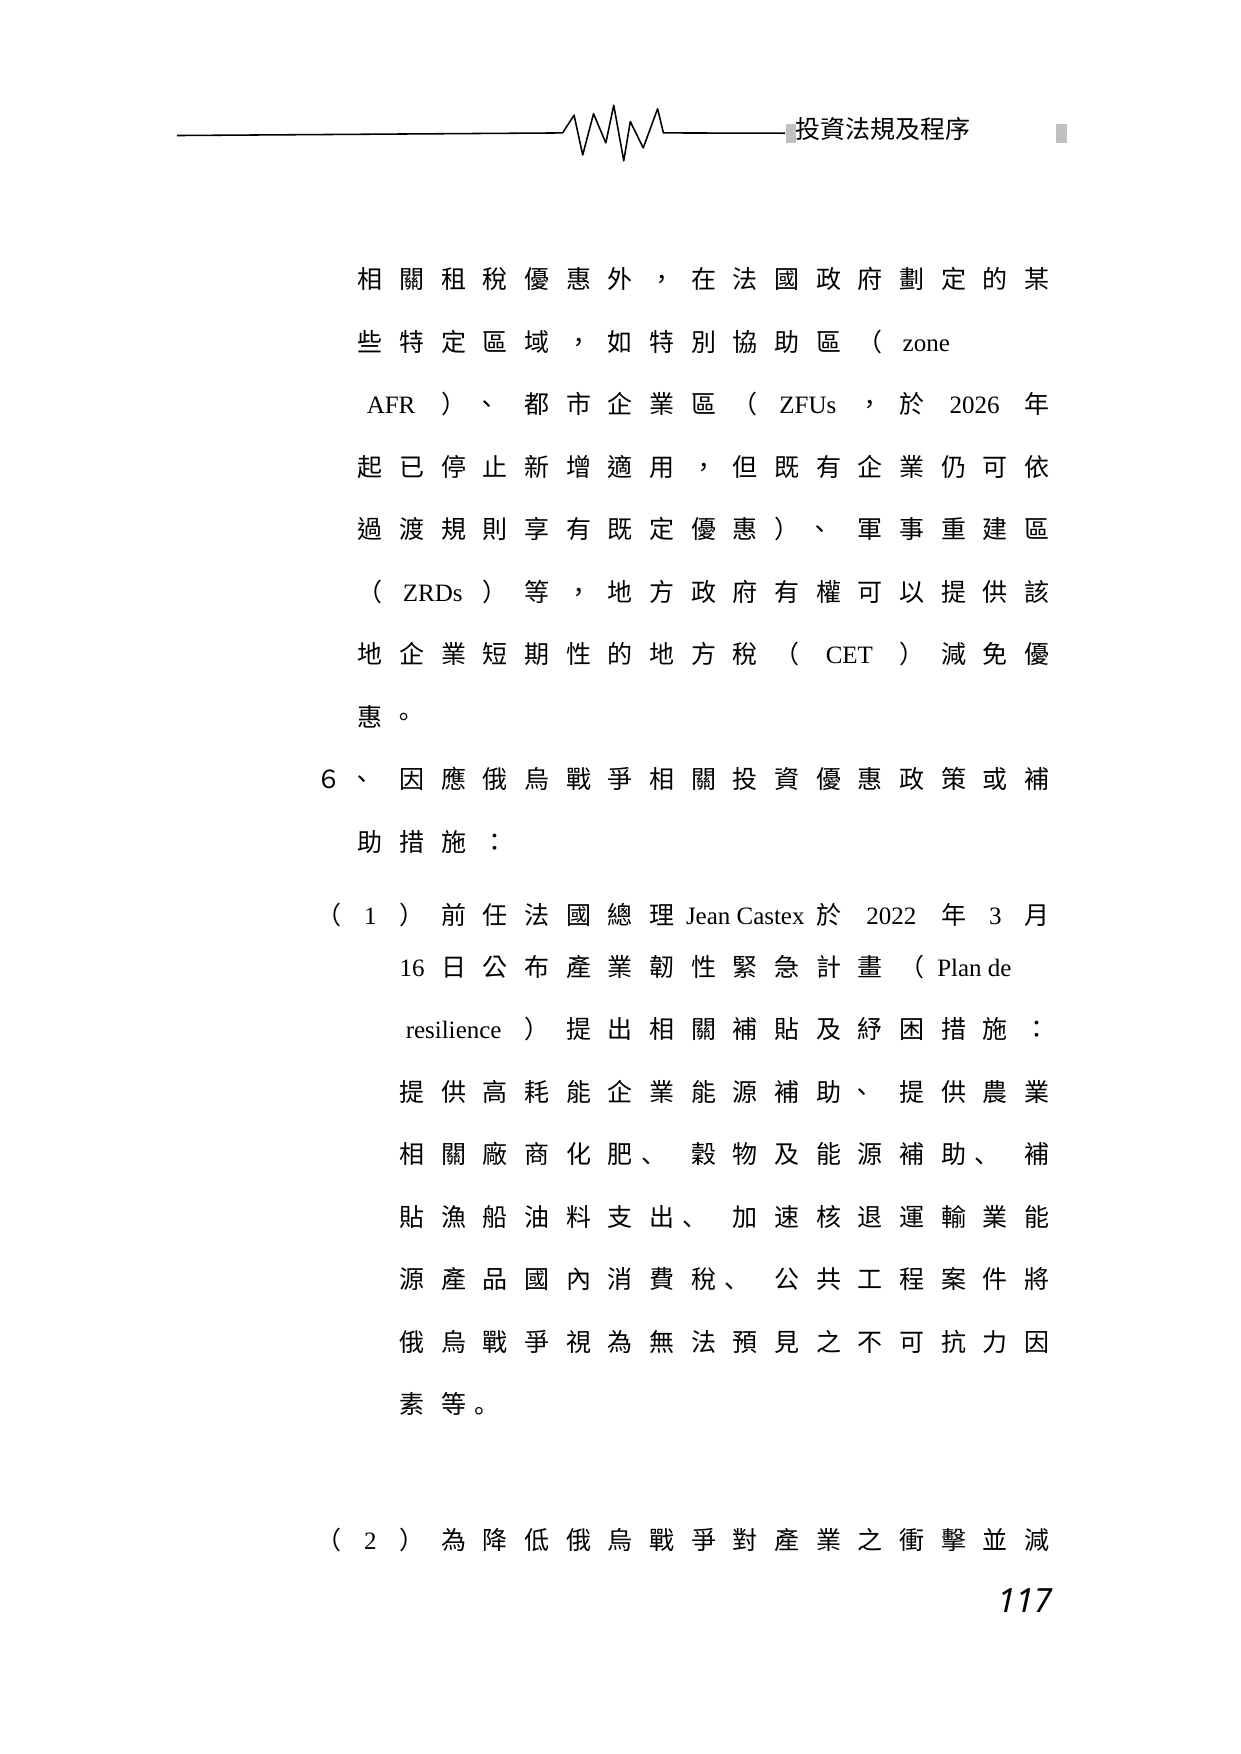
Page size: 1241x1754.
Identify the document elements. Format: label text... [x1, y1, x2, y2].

text （2）為降低俄烏戰爭對產業之衝擊並減 [306, 1486, 1058, 1549]
text 相關租稅優惠外，在法國政府劃定的某些特定區域，如特別協助區（zone AFR）、都市企業區（ZFUs，於2026年起已停止新增適用，但既有企業仍可依過渡規則享有既定優惠）、軍事重建區（ZRDs）等，地方政府有權可以提供該地企業短期性的地方稅（CET）減免優惠。 [281, 236, 1058, 736]
text ６、因應俄烏戰爭相關投資優惠政策或補助措施： [281, 736, 1058, 861]
text （1）前任法國總理Jean Castex於2022年3月16日公布產業韌性緊急計畫（Plan de resilience）提出相關補貼及紓困措施：提供高耗能企業能源補助、提供農業相關廠商化肥、穀物及能源補助、補貼漁船油料支出、加速核退運輸業能源產品國內消費稅、公共工程案件將俄烏戰爭視為無法預見之不可抗力因素等。 [306, 861, 1058, 1424]
